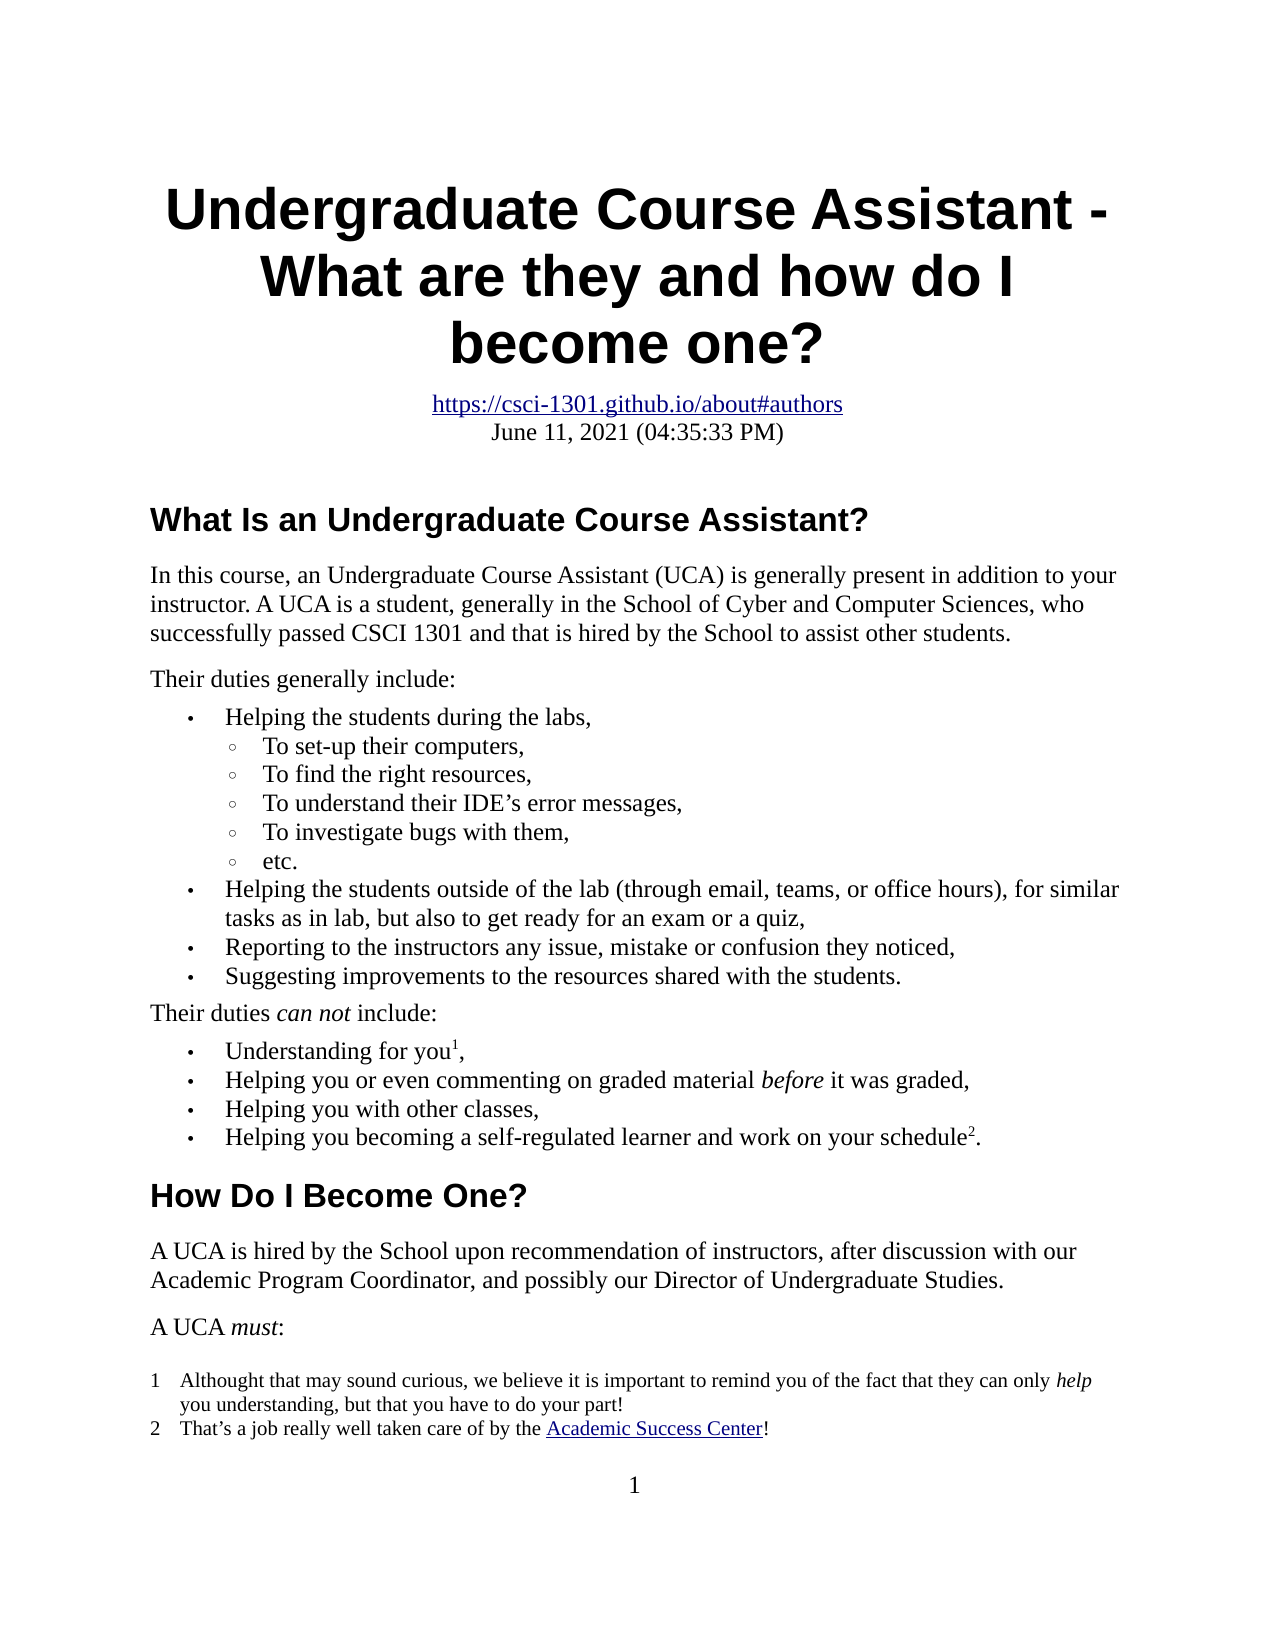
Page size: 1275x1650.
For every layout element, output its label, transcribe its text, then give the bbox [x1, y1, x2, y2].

list Helping the students outside of the lab (through email, teams, or office hours), for similar tasks as in lab, but also to get ready for an exam or a quiz, [187, 874, 1125, 932]
list Helping you or even commenting on graded material before it was graded, [187, 1065, 1125, 1094]
list To set-up their computers, [225, 731, 1125, 759]
list Suggesting improvements to the resources shared with the students. [187, 961, 1125, 989]
list That’s a job really well taken care of by the Academic Success Center! [150, 1416, 1125, 1440]
text June 11, 2021 (04:35:33 PM) [150, 417, 1125, 446]
list Reporting to the instructors any issue, mistake or confusion they noticed, [187, 932, 1125, 961]
text A UCA must: [150, 1312, 1125, 1340]
list Helping the students during the labs, [187, 702, 1125, 731]
text A UCA is hired by the School upon recommendation of instructors, after discussion with our Academic Program Coordinator, and possibly our Director of Undergraduate Studies. [150, 1236, 1125, 1294]
list Althought that may sound curious, we believe it is important to remind you of the fact that they can only help you understanding, but that you have to do your part! [150, 1368, 1125, 1416]
list To understand their IDE’s error messages, [225, 788, 1125, 817]
list Helping you with other classes, [187, 1094, 1125, 1122]
list To investigate bugs with them, [225, 817, 1125, 846]
list Understanding for you, [187, 1036, 1125, 1065]
list Helping you becoming a self-regulated learner and work on your schedule. [187, 1122, 1125, 1151]
subtitle How Do I Become One? [150, 1176, 1125, 1215]
text Their duties can not include: [150, 998, 1125, 1027]
text https://csci-1301.github.io/about#authors [150, 389, 1125, 417]
subtitle What Is an Undergraduate Course Assistant? [150, 500, 1125, 539]
text Their duties generally include: [150, 664, 1125, 693]
list etc. [225, 846, 1125, 874]
list To find the right resources, [225, 759, 1125, 788]
title Undergraduate Course Assistant - What are they and how do I become one? [150, 175, 1125, 376]
text In this course, an Undergraduate Course Assistant (UCA) is generally present in addition to your instructor. A UCA is a student, generally in the School of Cyber and Computer Sciences, who successfully passed CSCI 1301 and that is hired by the School to assist other students. [150, 560, 1125, 646]
